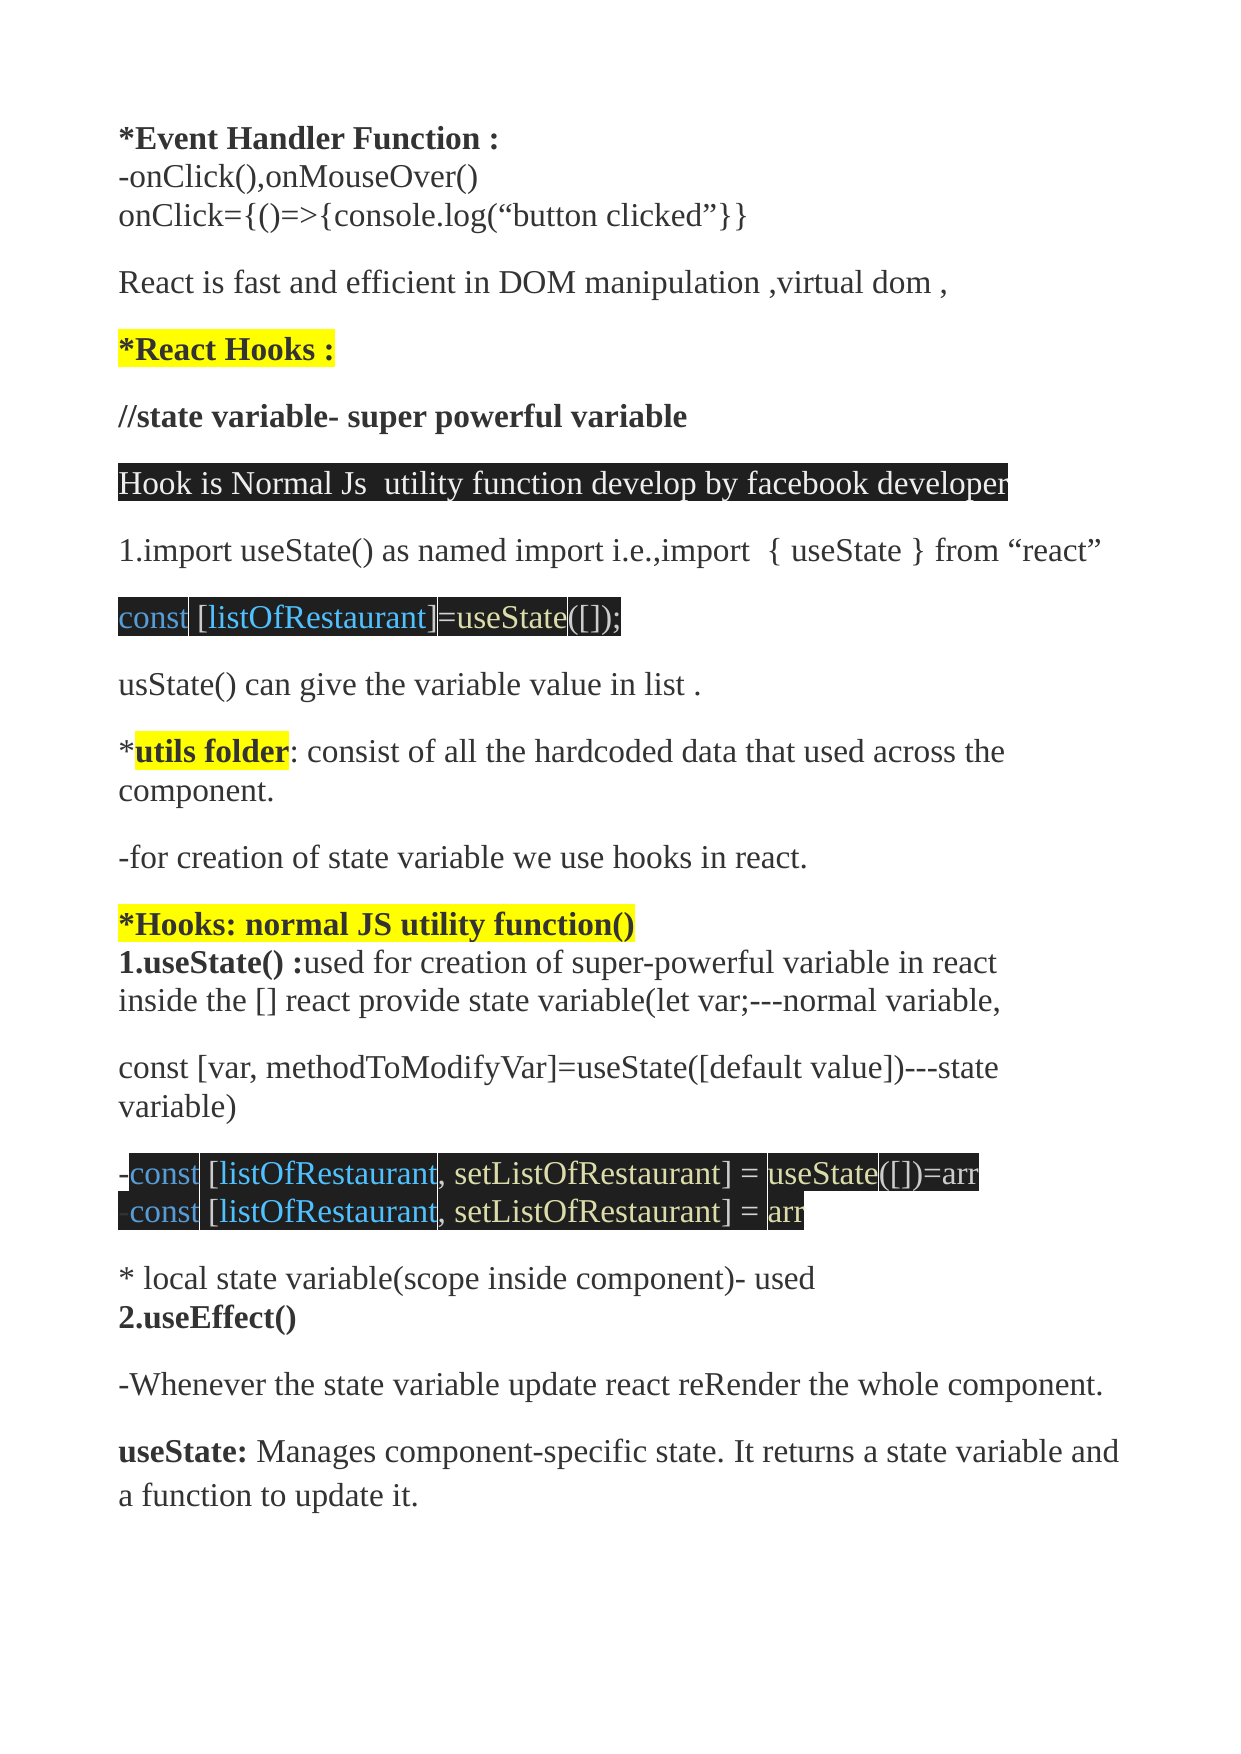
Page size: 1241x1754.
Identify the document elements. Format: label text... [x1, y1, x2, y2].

text useState: Manages component-specific state. It returns a state variable and a function to update it. [118, 1431, 1122, 1513]
text -const [listOfRestaurant, setListOfRestaurant] = arr [118, 1191, 1122, 1230]
text usState() can give the variable value in list . [118, 664, 1122, 703]
text 2.useEffect() [118, 1297, 1122, 1335]
text React is fast and efficient in DOM manipulation ,virtual dom , [118, 262, 1122, 300]
text Hook is Normal Js utility function develop by facebook developer [118, 463, 1122, 501]
text const [listOfRestaurant]=useState([]); [118, 597, 1122, 636]
text 1.useState() :used for creation of super-powerful variable in react [118, 942, 1122, 981]
text *React Hooks : [118, 329, 1122, 367]
text const [var, methodToModifyVar]=useState([default value])---state variable) [118, 1048, 1122, 1124]
text -onClick(),onMouseOver() [118, 156, 1122, 195]
text *Event Handler Function : [118, 118, 1122, 156]
text -for creation of state variable we use hooks in react. [118, 837, 1122, 875]
text -Whenever the state variable update react reRender the whole component. [118, 1364, 1122, 1402]
text onClick={()=>{console.log(“button clicked”}} [118, 195, 1122, 233]
text 1.import useState() as named import i.e.,import { useState } from “react” [118, 530, 1122, 568]
text *Hooks: normal JS utility function() [118, 904, 1122, 942]
text * local state variable(scope inside component)- used [118, 1258, 1122, 1297]
text inside the [] react provide state variable(let var;---normal variable, [118, 981, 1122, 1019]
text *utils folder: consist of all the hardcoded data that used across the component. [118, 731, 1122, 808]
text -const [listOfRestaurant, setListOfRestaurant] = useState([])=arr [118, 1153, 1122, 1191]
text //state variable- super powerful variable [118, 396, 1122, 434]
